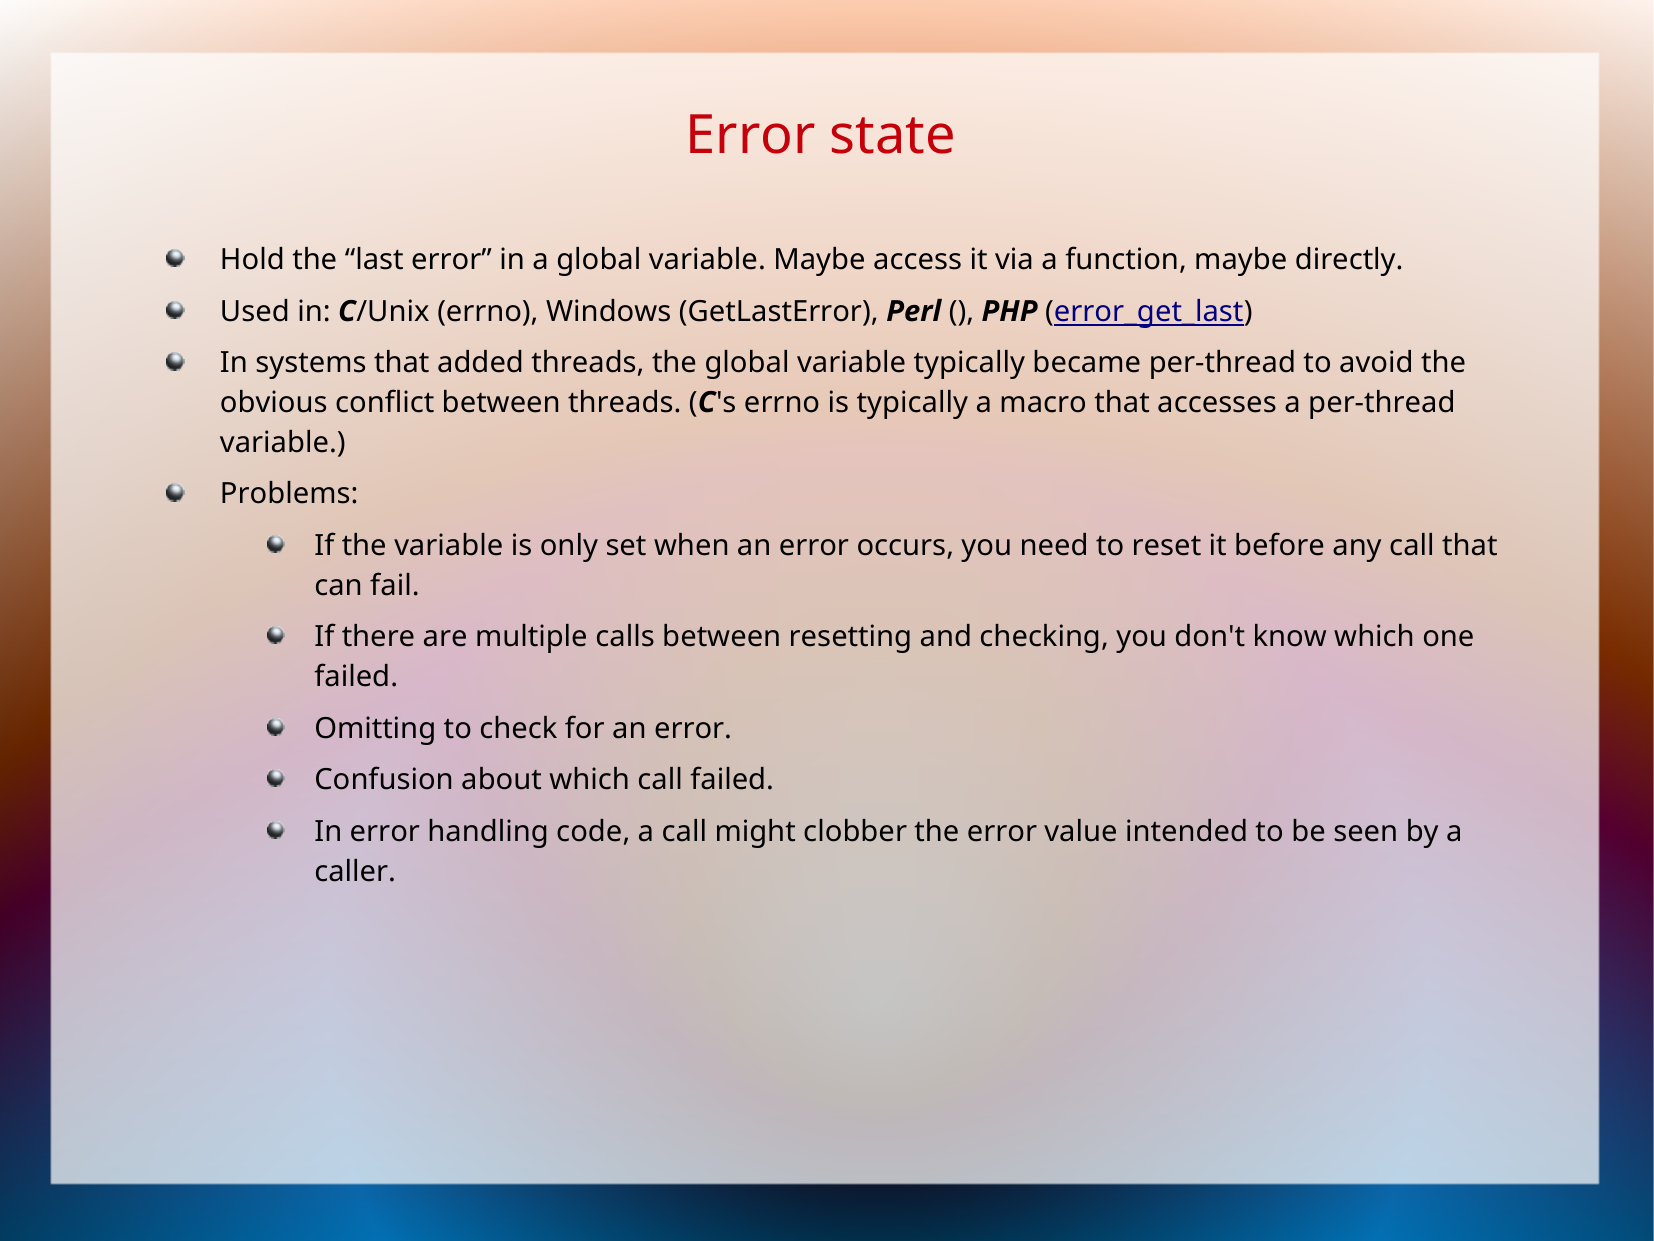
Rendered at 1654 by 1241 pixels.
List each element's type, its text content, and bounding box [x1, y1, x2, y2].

list Hold the “last error” in a global variable. Maybe access it via a function, maybe directly. Used in: C/Unix (errno), Windows (GetLastError), Perl (), PHP (error_get_last) In systems that added threads, the global variable typically became per-thread to avoid the obvious conflict between threads. (C's errno is typically a macro that accesses a per-thread variable.) Problems: If the variable is only set when an error occurs, you need to reset it before any call that can fail. If there are multiple calls between resetting and checking, you don't know which one failed. Omitting to check for an error. Confusion about which call failed. In error handling code, a call might clobber the error value intended to be seen by a caller. [149, 238, 1537, 964]
picture [0, 0, 1654, 1241]
title Error state [76, 59, 1565, 207]
